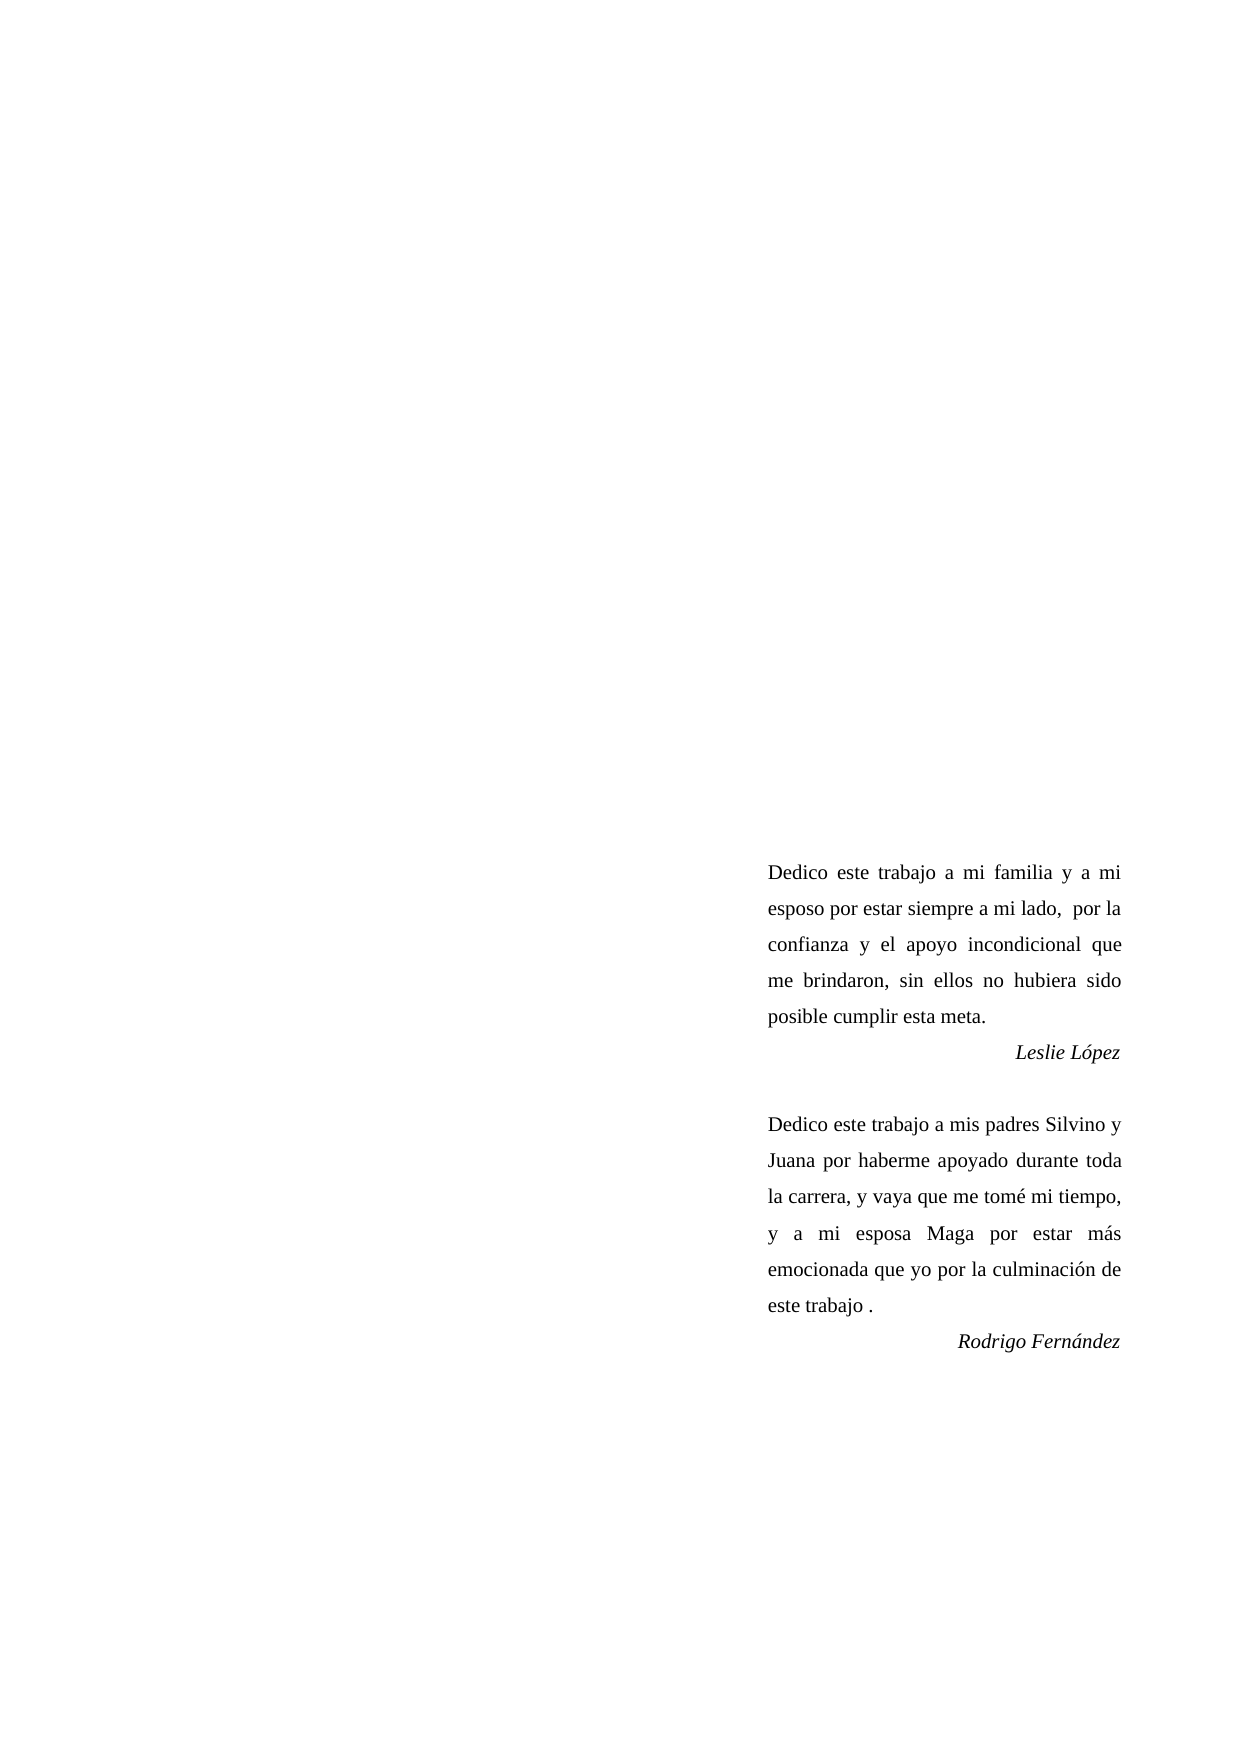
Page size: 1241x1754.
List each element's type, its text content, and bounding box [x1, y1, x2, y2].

text Leslie López [768, 1040, 1122, 1064]
text Dedico este trabajo a mi familia y a mi esposo por estar siempre a mi lado, por la confianza y el apoyo incondicional que me brindaron, sin ellos no hubiera sido posible cumplir esta meta. [768, 860, 1122, 1028]
text Dedico este trabajo a mis padres Silvino y Juana por haberme apoyado durante toda la carrera, y vaya que me tomé mi tiempo, y a mi esposa Maga por estar más emocionada que yo por la culminación de este trabajo . [768, 1112, 1122, 1317]
text Rodrigo Fernández [768, 1328, 1122, 1353]
